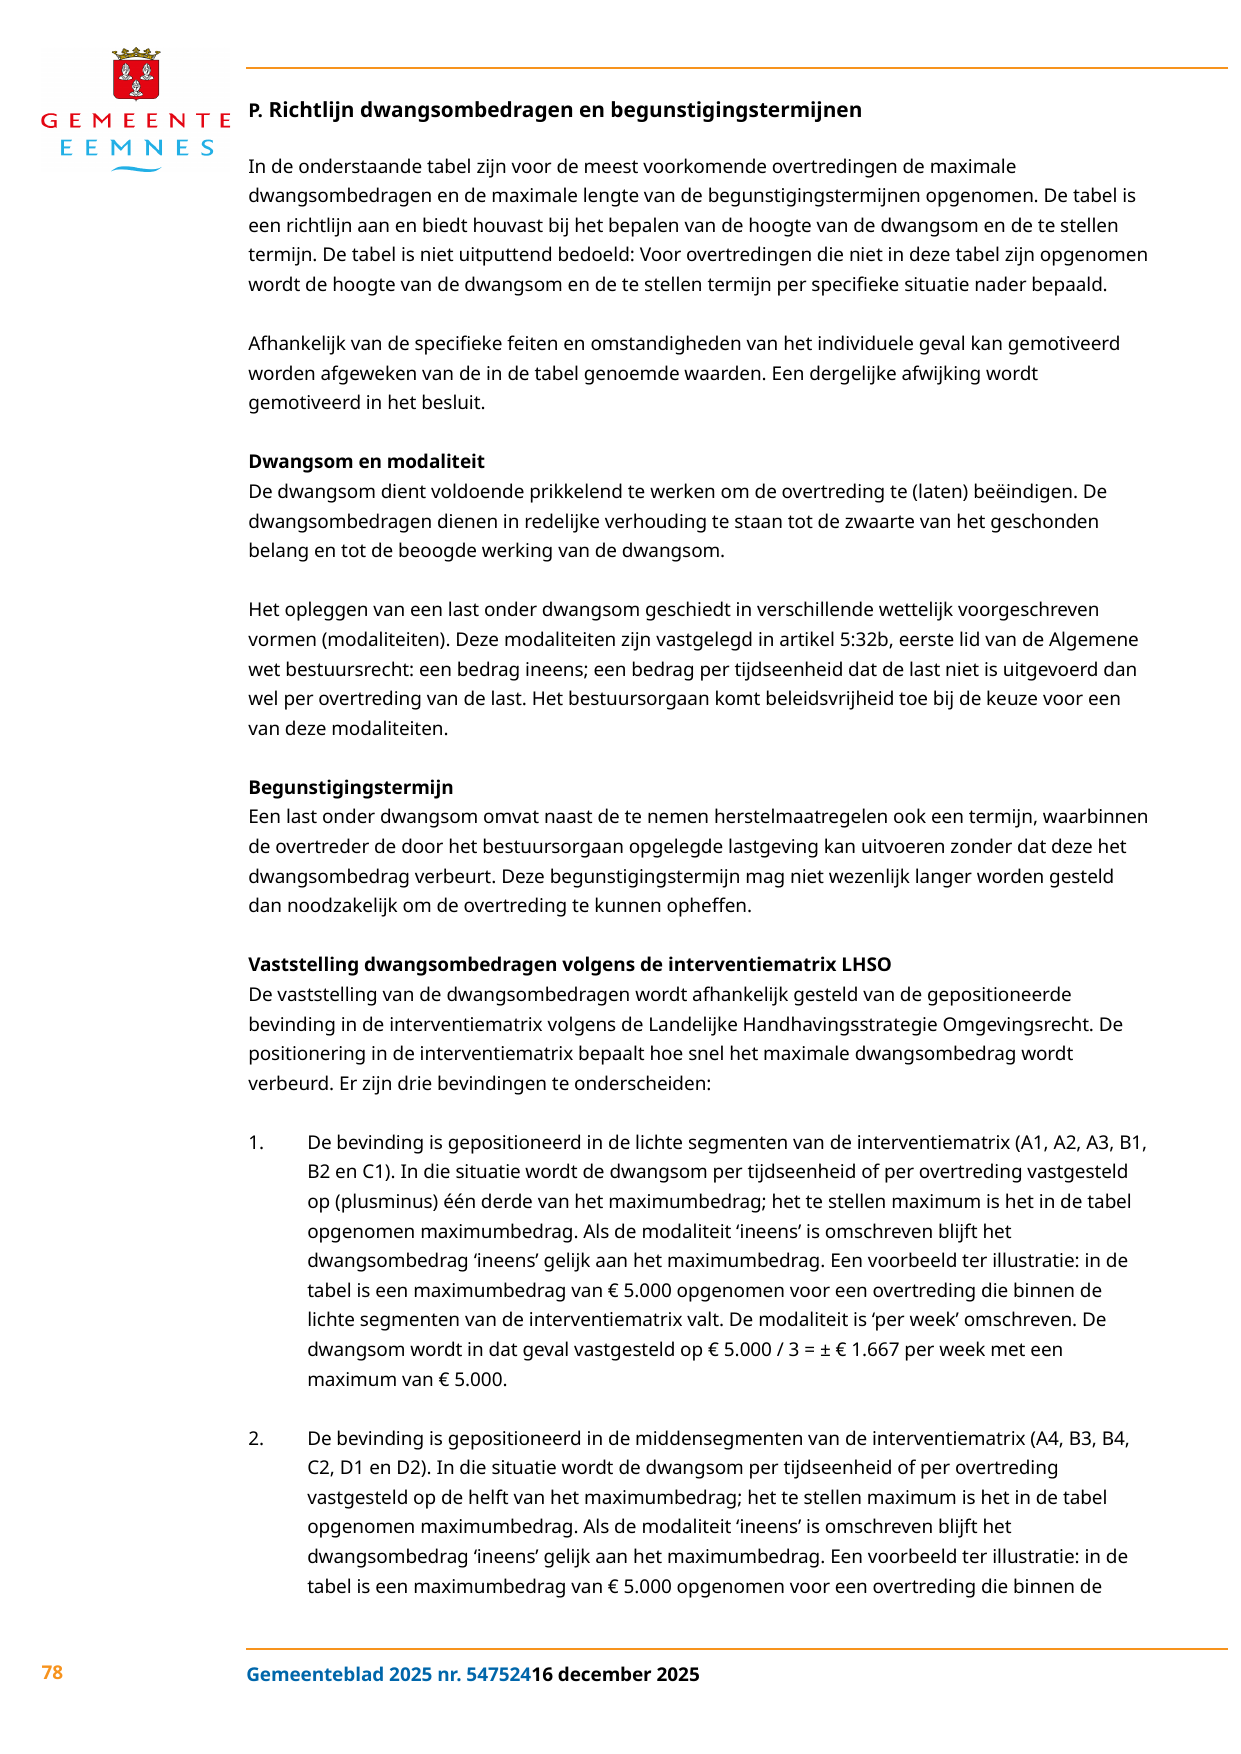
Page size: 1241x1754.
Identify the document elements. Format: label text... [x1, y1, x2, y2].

list De bevinding is gepositioneerd in de middensegmenten van de interventiematrix (A4, B3, B4, C2, D1 en D2). In die situatie wordt de dwangsom per tijdseenheid of per overtreding vastgesteld op de helft van het maximumbedrag; het te stellen maximum is het in de tabel opgenomen maximumbedrag. Als de modaliteit ‘ineens’ is omschreven blijft het dwangsombedrag ‘ineens’ gelijk aan het maximumbedrag. Een voorbeeld ter illustratie: in de tabel is een maximumbedrag van € 5.000 opgenomen voor een overtreding die binnen de [248, 1425, 1152, 1599]
text In de onderstaande tabel zijn voor de meest voorkomende overtredingen de maximale dwangsombedragen en de maximale lengte van de begunstigingstermijnen opgenomen. De tabel is een richtlijn aan en biedt houvast bij het bepalen van de hoogte van de dwangsom en de te stellen termijn. De tabel is niet uitputtend bedoeld: Voor overtredingen die niet in deze tabel zijn opgenomen wordt de hoogte van de dwangsom en de te stellen termijn per specifieke situatie nader bepaald. [248, 153, 1152, 297]
text Begunstigingstermijn [248, 774, 1152, 800]
text Het opleggen van een last onder dwangsom geschiedt in verschillende wettelijk voorgeschreven vormen (modaliteiten). Deze modaliteiten zijn vastgelegd in artikel 5:32b, eerste lid van de Algemene wet bestuursrecht: een bedrag ineens; een bedrag per tijdseenheid dat de last niet is uitgevoerd dan wel per overtreding van de last. Het bestuursorgaan komt beleidsvrijheid toe bij de keuze voor een van deze modaliteiten. [248, 597, 1152, 741]
picture [41, 47, 231, 172]
text De vaststelling van de dwangsombedragen wordt afhankelijk gesteld van de gepositioneerde bevinding in de interventiematrix volgens de Landelijke Handhavingsstrategie Omgevingsrecht. De positionering in de interventiematrix bepaalt hoe snel het maximale dwangsombedrag wordt verbeurd. Er zijn drie bevindingen te onderscheiden: [248, 981, 1152, 1096]
list De bevinding is gepositioneerd in de lichte segmenten van de interventiematrix (A1, A2, A3, B1, B2 en C1). In die situatie wordt de dwangsom per tijdseenheid of per overtreding vastgesteld op (plusminus) één derde van het maximumbedrag; het te stellen maximum is het in de tabel opgenomen maximumbedrag. Als de modaliteit ‘ineens’ is omschreven blijft het dwangsombedrag ‘ineens’ gelijk aan het maximumbedrag. Een voorbeeld ter illustratie: in de tabel is een maximumbedrag van € 5.000 opgenomen voor een overtreding die binnen de lichte segmenten van de interventiematrix valt. De modaliteit is ‘per week’ omschreven. De dwangsom wordt in dat geval vastgesteld op € 5.000 / 3 = ± € 1.667 per week met een maximum van € 5.000. [248, 1129, 1152, 1392]
text Een last onder dwangsom omvat naast de te nemen herstelmaatregelen ook een termijn, waarbinnen de overtreder de door het bestuursorgaan opgelegde lastgeving kan uitvoeren zonder dat deze het dwangsombedrag verbeurt. Deze begunstigingstermijn mag niet wezenlijk langer worden gesteld dan noodzakelijk om de overtreding te kunnen opheffen. [248, 804, 1152, 918]
text P. Richtlijn dwangsombedragen en begunstigingstermijnen [248, 95, 1152, 123]
text De dwangsom dient voldoende prikkelend te werken om de overtreding te (laten) beëindigen. De dwangsombedragen dienen in redelijke verhouding te staan tot de zwaarte van het geschonden belang en tot de beoogde werking van de dwangsom. [248, 478, 1152, 563]
text Vaststelling dwangsombedragen volgens de interventiematrix LHSO [248, 952, 1152, 977]
text Afhankelijk van de specifieke feiten en omstandigheden van het individuele geval kan gemotiveerd worden afgeweken van de in de tabel genoemde waarden. Een dergelijke afwijking wordt gemotiveerd in het besluit. [248, 330, 1152, 415]
text Dwangsom en modaliteit [248, 449, 1152, 474]
